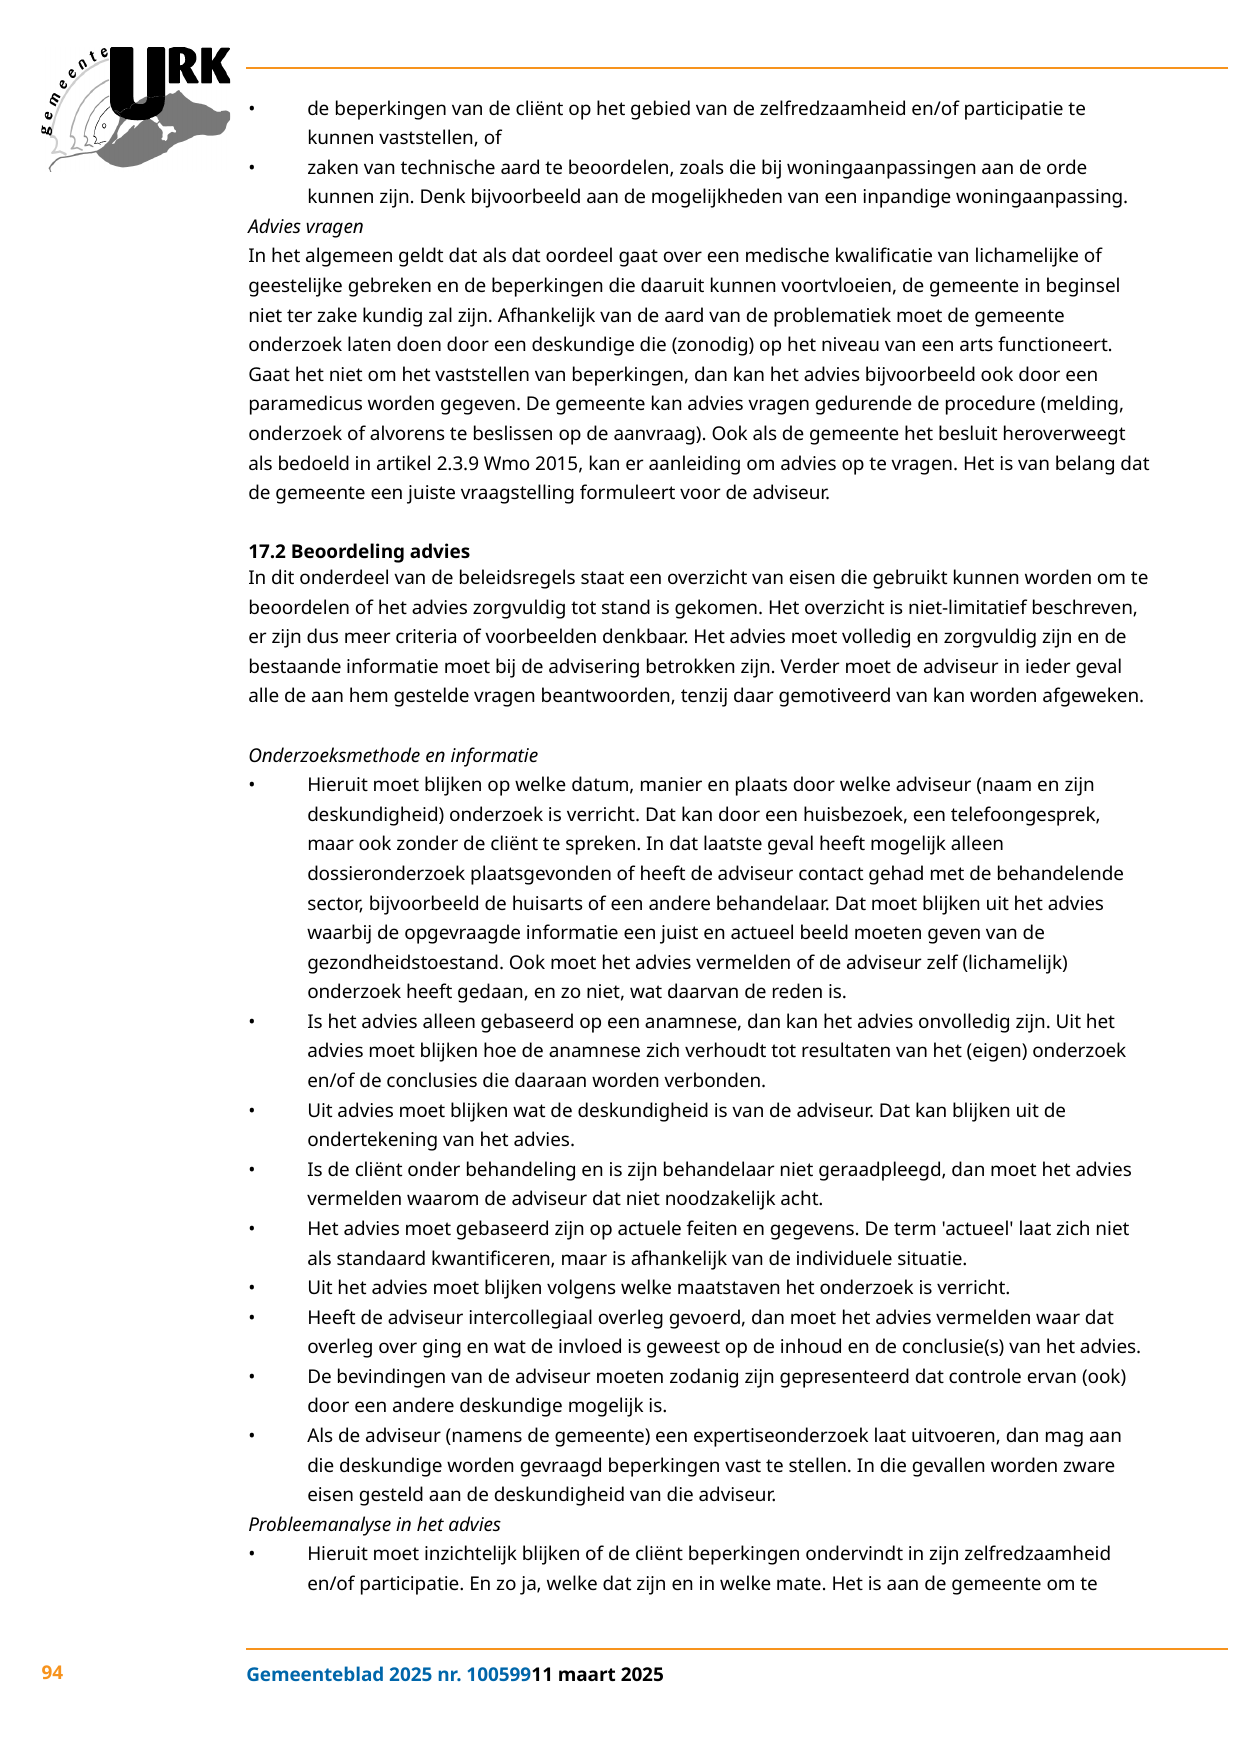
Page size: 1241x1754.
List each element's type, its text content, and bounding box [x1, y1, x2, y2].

text In dit onderdeel van de beleidsregels staat een overzicht van eisen die gebruikt kunnen worden om te beoordelen of het advies zorgvuldig tot stand is gekomen. Het overzicht is niet-limitatief beschreven, er zijn dus meer criteria of voorbeelden denkbaar. Het advies moet volledig en zorgvuldig zijn en de bestaande informatie moet bij de advisering betrokken zijn. Verder moet de adviseur in ieder geval alle de aan hem gestelde vragen beantwoorden, tenzij daar gemotiveerd van kan worden afgeweken. [248, 564, 1152, 708]
picture [41, 47, 231, 172]
list zaken van technische aard te beoordelen, zoals die bij woningaanpassingen aan de orde kunnen zijn. Denk bijvoorbeeld aan de mogelijkheden van een inpandige woningaanpassing. [248, 154, 1152, 209]
list Heeft de adviseur intercollegiaal overleg gevoerd, dan moet het advies vermelden waar dat overleg over ging en wat de invloed is geweest op de inhoud en de conclusie(s) van het advies. [248, 1304, 1152, 1359]
list Uit het advies moet blijken volgens welke maatstaven het onderzoek is verricht. [248, 1274, 1152, 1300]
list Het advies moet gebaseerd zijn op actuele feiten en gegevens. De term 'actueel' laat zich niet als standaard kwantificeren, maar is afhankelijk van de individuele situatie. [248, 1215, 1152, 1270]
text In het algemeen geldt dat als dat oordeel gaat over een medische kwalificatie van lichamelijke of geestelijke gebreken en de beperkingen die daaruit kunnen voortvloeien, de gemeente in beginsel niet ter zake kundig zal zijn. Afhankelijk van de aard van de problematiek moet de gemeente onderzoek laten doen door een deskundige die (zonodig) op het niveau van een arts functioneert. Gaat het niet om het vaststellen van beperkingen, dan kan het advies bijvoorbeeld ook door een paramedicus worden gegeven. De gemeente kan advies vragen gedurende de procedure (melding, onderzoek of alvorens te beslissen op de aanvraag). Ook als de gemeente het besluit heroverweegt als bedoeld in artikel 2.3.9 Wmo 2015, kan er aanleiding om advies op te vragen. Het is van belang dat de gemeente een juiste vraagstelling formuleert voor de adviseur. [248, 243, 1152, 505]
list De bevindingen van de adviseur moeten zodanig zijn gepresenteerd dat controle ervan (ook) door een andere deskundige mogelijk is. [248, 1363, 1152, 1418]
list Is de cliënt onder behandeling en is zijn behandelaar niet geraadpleegd, dan moet het advies vermelden waarom de adviseur dat niet noodzakelijk acht. [248, 1156, 1152, 1211]
text Probleemanalyse in het advies [248, 1511, 1152, 1537]
list Als de adviseur (namens de gemeente) een expertiseonderzoek laat uitvoeren, dan mag aan die deskundige worden gevraagd beperkingen vast te stellen. In die gevallen worden zware eisen gesteld aan de deskundigheid van die adviseur. [248, 1422, 1152, 1507]
text Onderzoeksmethode en informatie [248, 742, 1152, 767]
list Is het advies alleen gebaseerd op een anamnese, dan kan het advies onvolledig zijn. Uit het advies moet blijken hoe de anamnese zich verhoudt tot resultaten van het (eigen) onderzoek en/of de conclusies die daaraan worden verbonden. [248, 1008, 1152, 1093]
text 17.2 Beoordeling advies [248, 538, 1152, 564]
list Hieruit moet inzichtelijk blijken of de cliënt beperkingen ondervindt in zijn zelfredzaamheid en/of participatie. En zo ja, welke dat zijn en in welke mate. Het is aan de gemeente om te [248, 1541, 1152, 1596]
list Hieruit moet blijken op welke datum, manier en plaats door welke adviseur (naam en zijn deskundigheid) onderzoek is verricht. Dat kan door een huisbezoek, een telefoongesprek, maar ook zonder de cliënt te spreken. In dat laatste geval heeft mogelijk alleen dossieronderzoek plaatsgevonden of heeft de adviseur contact gehad met de behandelende sector, bijvoorbeeld de huisarts of een andere behandelaar. Dat moet blijken uit het advies waarbij de opgevraagde informatie een juist en actueel beeld moeten geven van de gezondheidstoestand. Ook moet het advies vermelden of de adviseur zelf (lichamelijk) onderzoek heeft gedaan, en zo niet, wat daarvan de reden is. [248, 771, 1152, 1004]
text Advies vragen [248, 213, 1152, 239]
list de beperkingen van de cliënt op het gebied van de zelfredzaamheid en/of participatie te kunnen vaststellen, of [248, 95, 1152, 150]
list Uit advies moet blijken wat de deskundigheid is van de adviseur. Dat kan blijken uit de ondertekening van het advies. [248, 1097, 1152, 1152]
